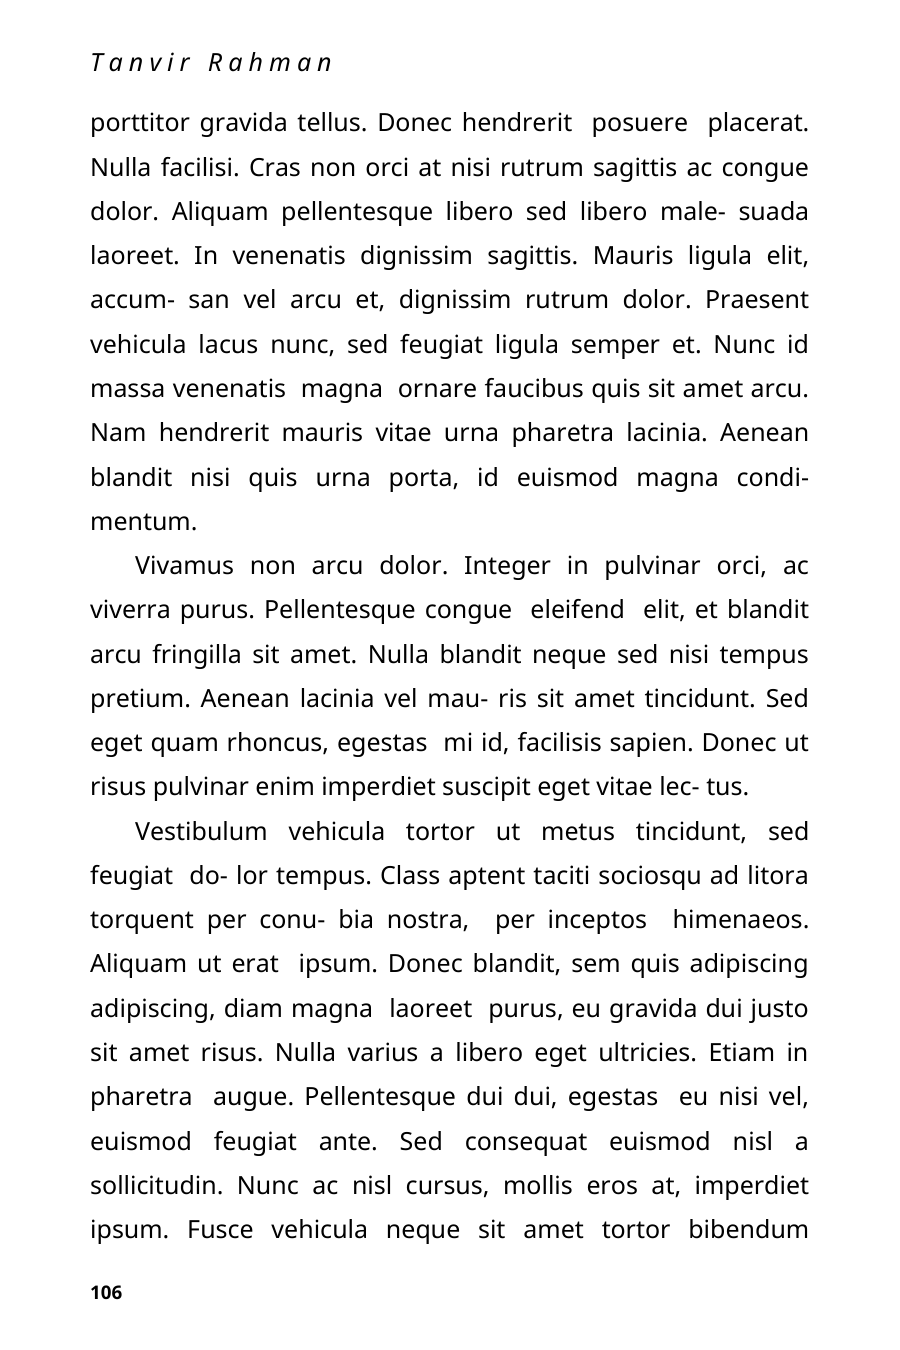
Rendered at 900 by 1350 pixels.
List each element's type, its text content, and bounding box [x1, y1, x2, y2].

text Vivamus non arcu dolor. Integer in pulvinar orci, ac viverra purus. Pellentesque congue eleifend elit, et blandit arcu fringilla sit amet. Nulla blandit neque sed nisi tempus pretium. Aenean lacinia vel mau- ris sit amet tincidunt. Sed eget quam rhoncus, egestas mi id, facilisis sapien. Donec ut risus pulvinar enim imperdiet suscipit eget vitae lec- tus. [90, 548, 810, 803]
text porttitor gravida tellus. Donec hendrerit posuere placerat. Nulla facilisi. Cras non orci at nisi rutrum sagittis ac congue dolor. Aliquam pellentesque libero sed libero male- suada laoreet. In venenatis dignissim sagittis. Mauris ligula elit, accum- san vel arcu et, dignissim rutrum dolor. Praesent vehicula lacus nunc, sed feugiat ligula semper et. Nunc id massa venenatis magna ornare faucibus quis sit amet arcu. Nam hendrerit mauris vitae urna pharetra lacinia. Aenean blandit nisi quis urna porta, id euismod magna condi- mentum. [90, 105, 810, 537]
text Vestibulum vehicula tortor ut metus tincidunt, sed feugiat do- lor tempus. Class aptent taciti sociosqu ad litora torquent per conu- bia nostra, per inceptos himenaeos. Aliquam ut erat ipsum. Donec blandit, sem quis adipiscing adipiscing, diam magna laoreet purus, eu gravida dui justo sit amet risus. Nulla varius a libero eget ultricies. Etiam in pharetra augue. Pellentesque dui dui, egestas eu nisi vel, euismod feugiat ante. Sed consequat euismod nisl a sollicitudin. Nunc ac nisl cursus, mollis eros at, imperdiet ipsum. Fusce vehicula neque sit amet tortor bibendum [90, 813, 810, 1246]
